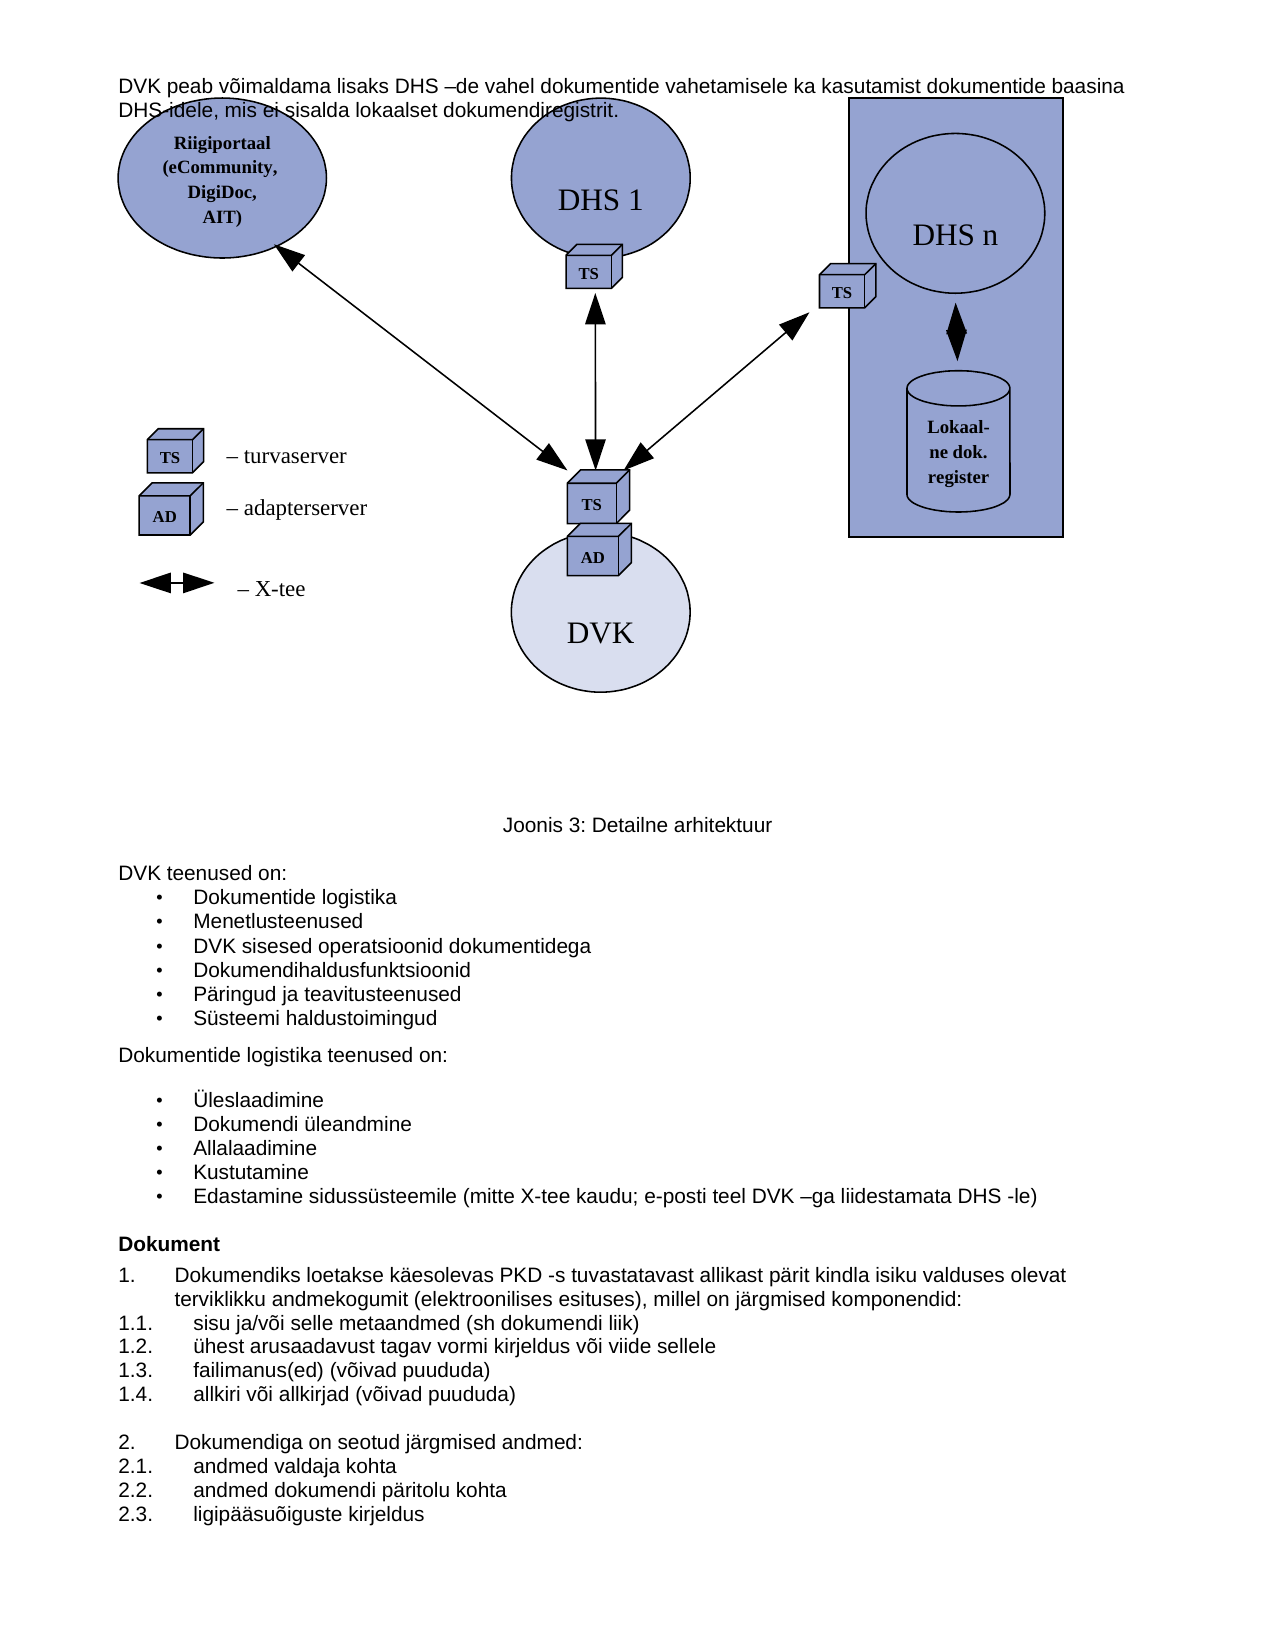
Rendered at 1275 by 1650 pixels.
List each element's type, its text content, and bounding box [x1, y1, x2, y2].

list Süsteemi haldustoimingud [156, 1006, 1157, 1030]
list Dokumendiks loetakse käesolevas PKD -s tuvastatavast allikast pärit kindla isiku valduses olevat terviklikku andmekogumit (elektroonilises esituses), millel on järgmised komponendid: [118, 1262, 1157, 1310]
text DVK peab võimaldama lisaks DHS –de vahel dokumentide vahetamisele ka kasutamist dokumentide baasina DHS-idele, mis ei sisalda lokaalset dokumendiregistrit. [118, 74, 1157, 122]
list Dokumendiga on seotud järgmised andmed: [118, 1430, 1157, 1454]
text Joonis 3: Detailne arhitektuur [118, 813, 1157, 837]
list sisu ja/või selle metaandmed (sh dokumendi liik) [118, 1310, 1157, 1334]
text DVK teenused on: [118, 861, 1157, 885]
list ligipääsuõiguste kirjeldus [118, 1502, 1157, 1526]
list Dokumendi üleandmine [156, 1112, 1157, 1136]
list DVK sisesed operatsioonid dokumentidega [156, 933, 1157, 958]
list Allalaadimine [156, 1136, 1157, 1160]
list Dokumendihaldusfunktsioonid [156, 958, 1157, 982]
list failimanus(ed) (võivad puududa) [118, 1358, 1157, 1382]
list andmed valdaja kohta [118, 1454, 1157, 1478]
list Kustutamine [156, 1160, 1157, 1184]
list andmed dokumendi päritolu kohta [118, 1478, 1157, 1502]
list Dokumentide logistika [156, 885, 1157, 909]
list Päringud ja teavitusteenused [156, 982, 1157, 1006]
text Dokument [118, 1232, 1157, 1256]
list Menetlusteenused [156, 909, 1157, 933]
text Dokumentide logistika teenused on: [118, 1043, 1157, 1067]
list allkiri või allkirjad (võivad puududa) [118, 1382, 1157, 1406]
list Üleslaadimine [156, 1087, 1157, 1112]
list ühest arusaadavust tagav vormi kirjeldus või viide sellele [118, 1334, 1157, 1358]
list Edastamine sidussüsteemile (mitte X-tee kaudu; e-posti teel DVK –ga liidestamata DHS -le) [156, 1184, 1157, 1208]
